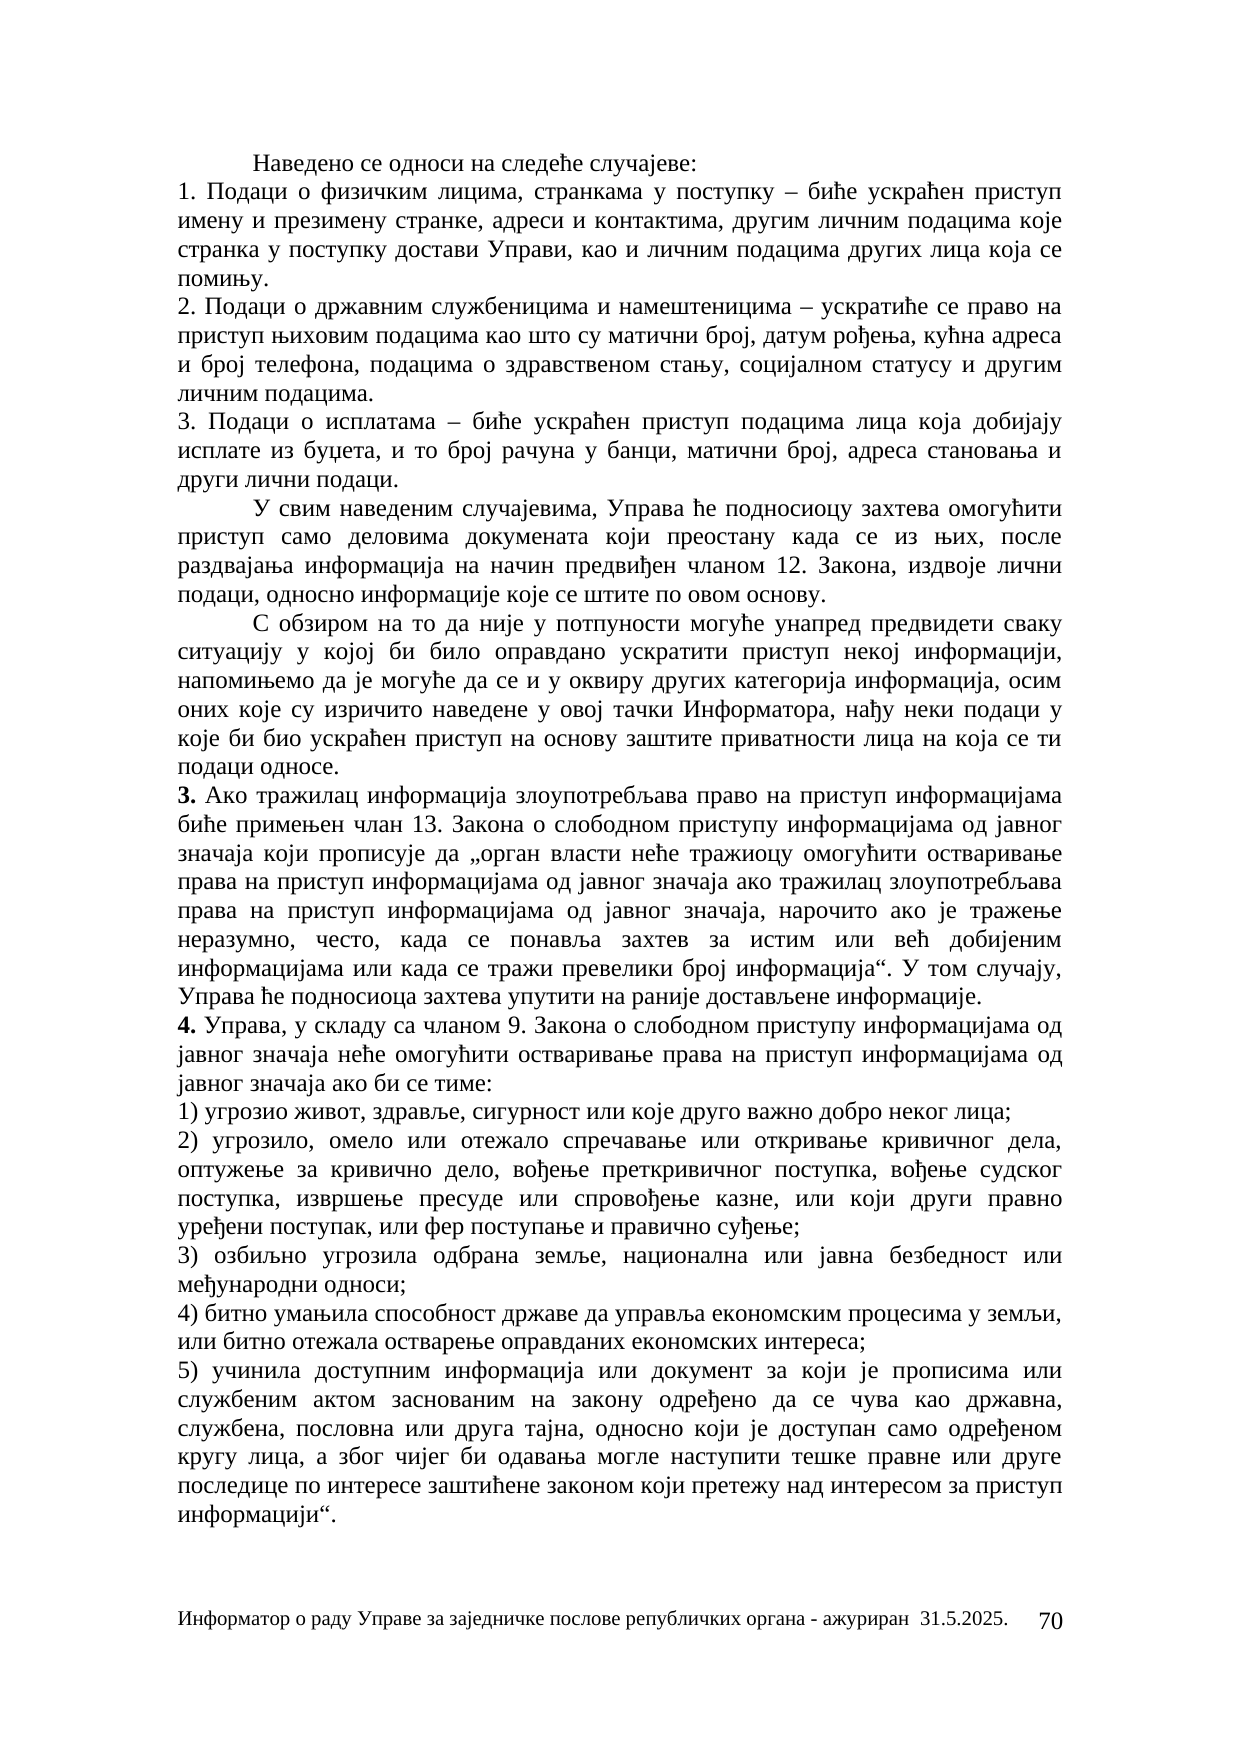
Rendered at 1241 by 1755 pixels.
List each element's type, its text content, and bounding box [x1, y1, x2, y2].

text 4) битно умањила способност државе да управља економским процесима у земљи, или битно отежала остварење оправданих економских интереса; [177, 1298, 1063, 1355]
text 2. Подаци о државним службеницима и намештеницима – ускратиће се право на приступ њиховим подацима као што су матични број, датум рођења, кућна адреса и број телефона, подацима о здравственом стању, социјалном статусу и другим личним подацима. [177, 291, 1063, 406]
text 3. Ако тражилац информација злоупотребљава право на приступ информацијама биће примењен члан 13. Закона о слободном приступу информацијама од јавног значаја који прописује да „орган власти неће тражиоцу омогућити остваривање права на приступ информацијама од јавног значаја ако тражилац злоупотребљава права на приступ информацијама од јавног значаја, нарочито ако је тражење неразумно, често, када се понавља захтев за истим или већ добијеним информацијама или када се тражи превелики број информација“. У том случају, Управа ће подносиоца захтева упутити на раније достављене информације. [177, 780, 1063, 1010]
text Наведено се односи на следеће случајеве: [177, 148, 1063, 176]
text 2) угрозило, омело или отежало спречавање или откривање кривичног дела, оптужење за кривично дело, вођење преткривичног поступка, вођење судског поступка, извршење пресуде или спровођење казне, или који други правно уређени поступак, или фер поступање и правично суђење; [177, 1125, 1063, 1240]
text 3. Подаци о исплатама – биће ускраћен приступ подацима лица која добијају исплате из буџета, и то број рачуна у банци, матични број, адреса становања и други лични подаци. [177, 406, 1063, 493]
text У свим наведеним случајевима, Управа ће подносиоцу захтева омогућити приступ само деловима докумената који преостану када се из њих, после раздвајања информација на начин предвиђен чланом 12. Закона, издвоје лични подаци, односно информације које се штите по овом основу. [177, 493, 1063, 608]
text 1) угрозио живот, здравље, сигурност или које друго важно добро неког лица; [177, 1096, 1063, 1125]
text 5) учинила доступним информација или документ за који је прописима или службеним актом заснованим на закону одређено да се чува као државна, службена, пословна или друга тајна, односно који је доступан само одређеном кругу лица, а због чијег би одавања могле наступити тешке правне или друге последице по интересе заштићене законом који претежу над интересом за приступ информацији“. [177, 1355, 1063, 1528]
text 1. Подаци о физичким лицима, странкама у поступку – биће ускраћен приступ имену и презимену странке, адреси и контактима, другим личним подацима које странка у поступку достави Управи, као и личним подацима других лица која се помињу. [177, 176, 1063, 291]
text С обзиром на то да није у потпуности могуће унапред предвидети сваку ситуацију у којој би било оправдано ускратити приступ некој информацији, напомињемо да је могуће да се и у оквиру других категорија информација, осим оних које су изричито наведене у овој тачки Информатора, нађу неки подаци у које би био ускраћен приступ на основу заштите приватности лица на која се ти подаци односе. [177, 608, 1063, 780]
text 3) озбиљно угрозила одбрана земље, национална или јавна безбедност или међународни односи; [177, 1240, 1063, 1298]
text 4. Управа, у складу са чланом 9. Закона о слободном приступу информацијама од јавног значаја неће омогућити остваривање права на приступ информацијама од јавног значаја ако би се тиме: [177, 1010, 1063, 1096]
